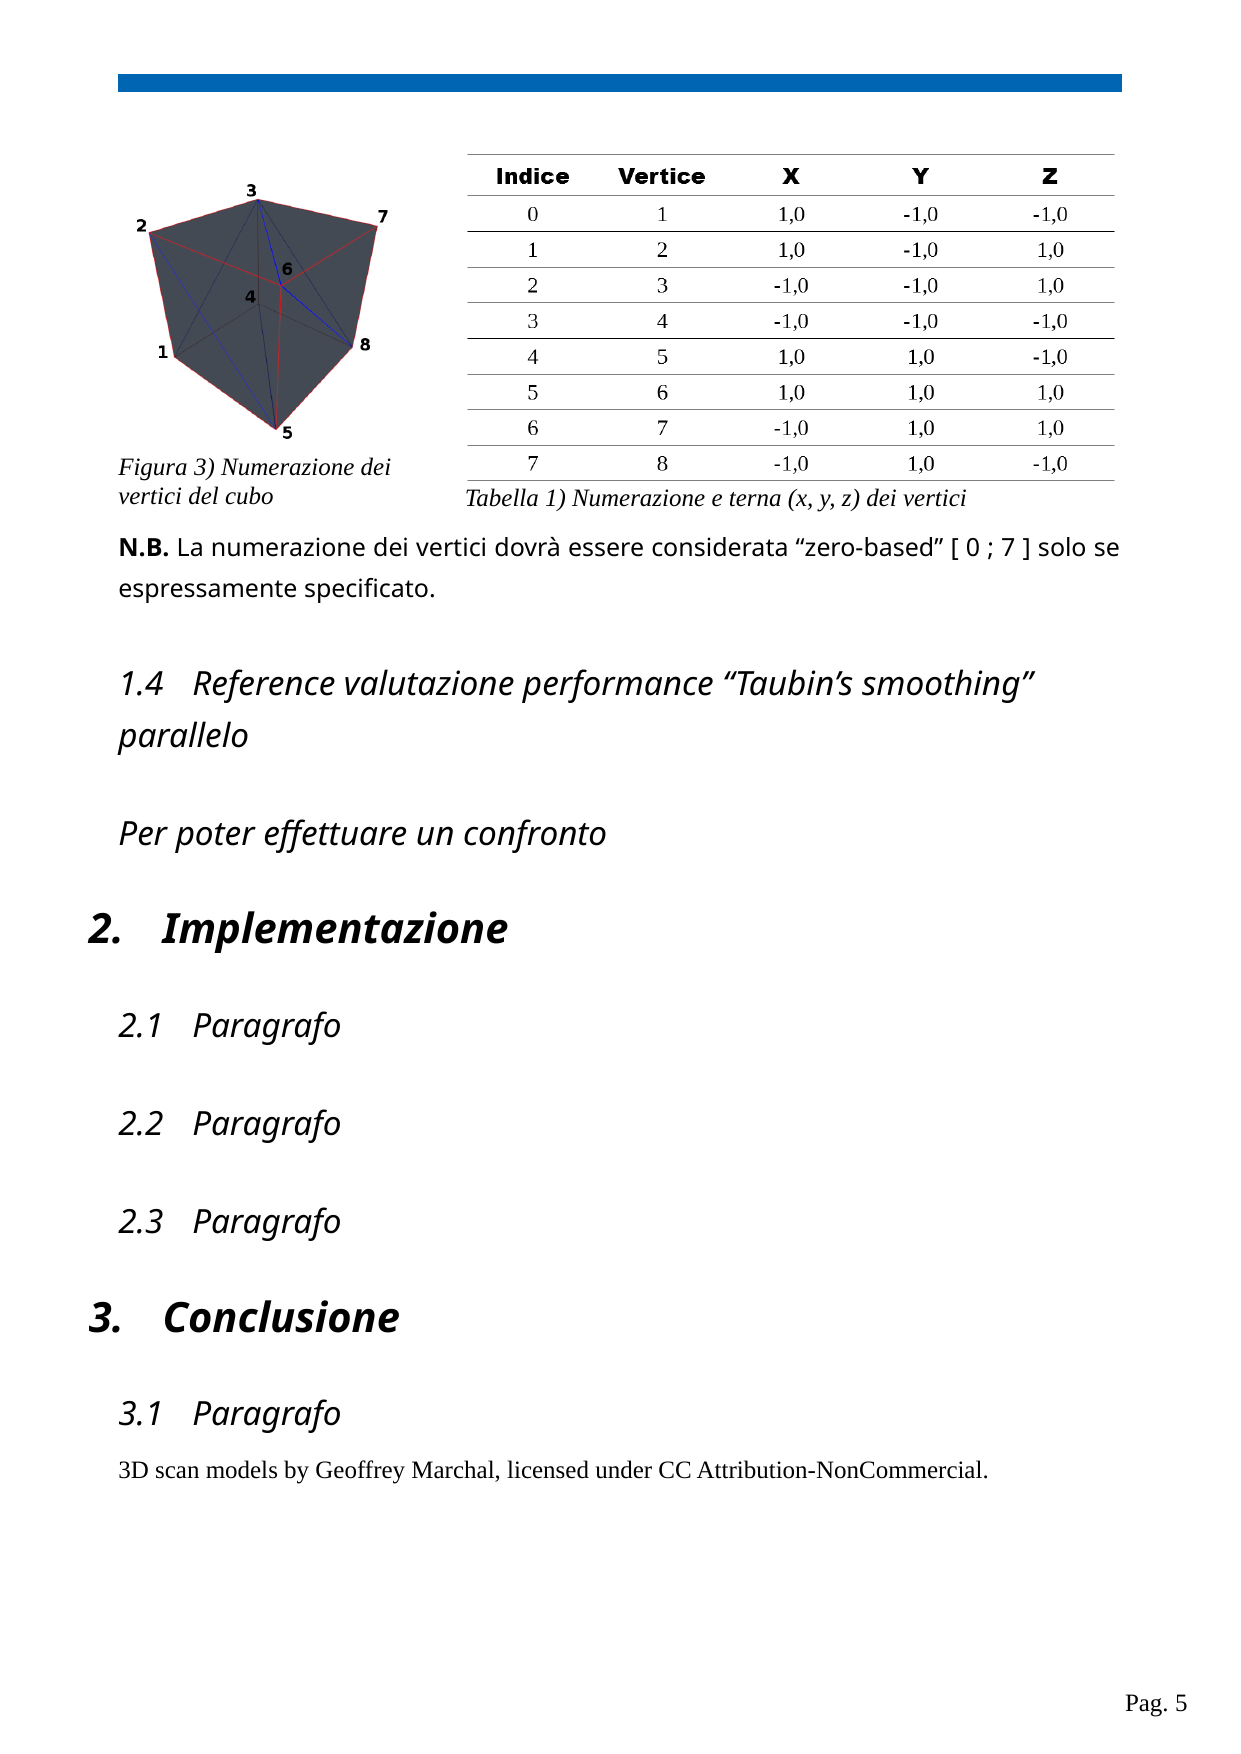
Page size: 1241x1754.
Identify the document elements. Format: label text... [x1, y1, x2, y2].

text Tabella 1) Numerazione e terna (x, y, z) dei vertici [464, 484, 1117, 512]
subtitle Reference valutazione performance “Taubin’s smoothing” parallelo [118, 659, 1122, 757]
text Figura 3) Numerazione dei vertici del cubo [118, 452, 406, 509]
subtitle Conclusione [89, 1287, 1122, 1344]
subtitle Paragrafo [118, 1100, 1122, 1145]
picture [118, 163, 407, 452]
subtitle Implementazione [89, 899, 1122, 956]
picture [464, 152, 1118, 484]
subtitle Paragrafo [118, 1390, 1122, 1436]
text 3D scan models by Geoffrey Marchal, licensed under CC Attribution-NonCommercial. [118, 1455, 1122, 1483]
subtitle Paragrafo [118, 1198, 1122, 1243]
subtitle Paragrafo [118, 1002, 1122, 1047]
text N.B. La numerazione dei vertici dovrà essere considerata “zero-based” [ 0 ; 7 ] solo se espressamente specificato. [118, 530, 1122, 604]
subtitle Per poter effettuare un confronto [118, 809, 1122, 855]
